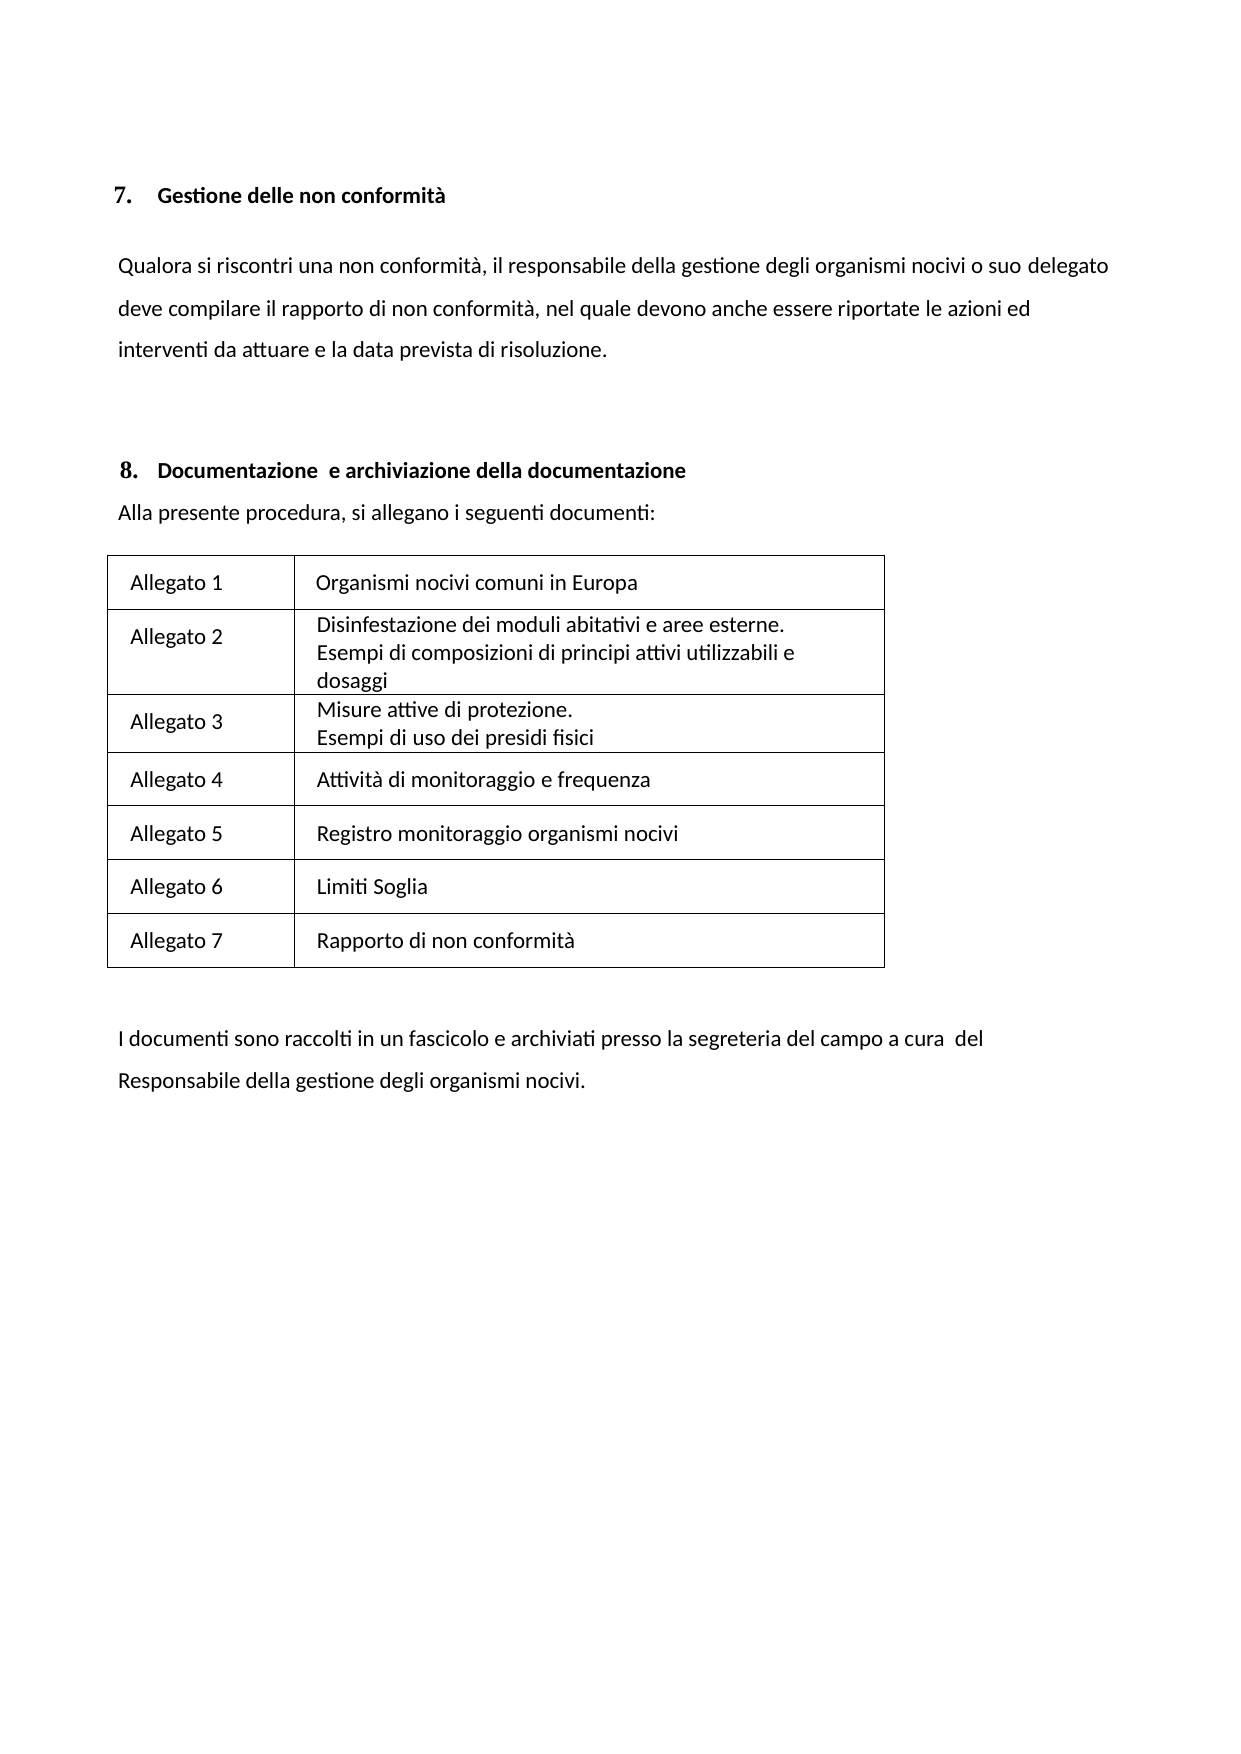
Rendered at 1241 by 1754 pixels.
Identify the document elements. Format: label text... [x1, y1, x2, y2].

table_cell Rapporto di non conformità [295, 914, 884, 967]
text Qualora si riscontri una non conformità, il responsabile della gestione degli organismi nocivi o suo delegato deve compilare il rapporto di non conformità, nel quale devono anche essere riportate le azioni ed interventi da attuare e la data prevista di risoluzione. [118, 252, 1112, 364]
text Responsabile della gestione degli organismi nocivi. [118, 1066, 1117, 1094]
table_cell Allegato 5 [108, 806, 294, 859]
table_cell Allegato 6 [108, 860, 294, 913]
table_header Allegato 1 [108, 556, 294, 609]
subtitle Documentazione e archiviazione della documentazione [119, 455, 1240, 484]
table_cell Limiti Soglia [295, 860, 884, 913]
subtitle Gestione delle non conformità [113, 180, 1240, 209]
table_cell Allegato 3 [108, 695, 294, 752]
table_header Organismi nocivi comuni in Europa [295, 556, 884, 609]
table_cell Attività di monitoraggio e frequenza [295, 753, 884, 805]
table_cell Allegato 4 [108, 753, 294, 805]
table_cell Registro monitoraggio organismi nocivi [295, 806, 884, 859]
text Alla presente procedura, si allegano i seguenti documenti: [118, 498, 1240, 526]
text I documenti sono raccolti in un fascicolo e archiviati presso la segreteria del campo a cura del [118, 1024, 1117, 1052]
table_cell Allegato 2 [108, 610, 294, 694]
table_cell Allegato 7 [108, 914, 294, 967]
table_cell Disinfestazione dei moduli abitativi e aree esterne. Esempi di composizioni di principi attivi utilizzabili e dosaggi [295, 610, 884, 694]
table_cell Misure attive di protezione. Esempi di uso dei presidi fisici [295, 695, 884, 752]
